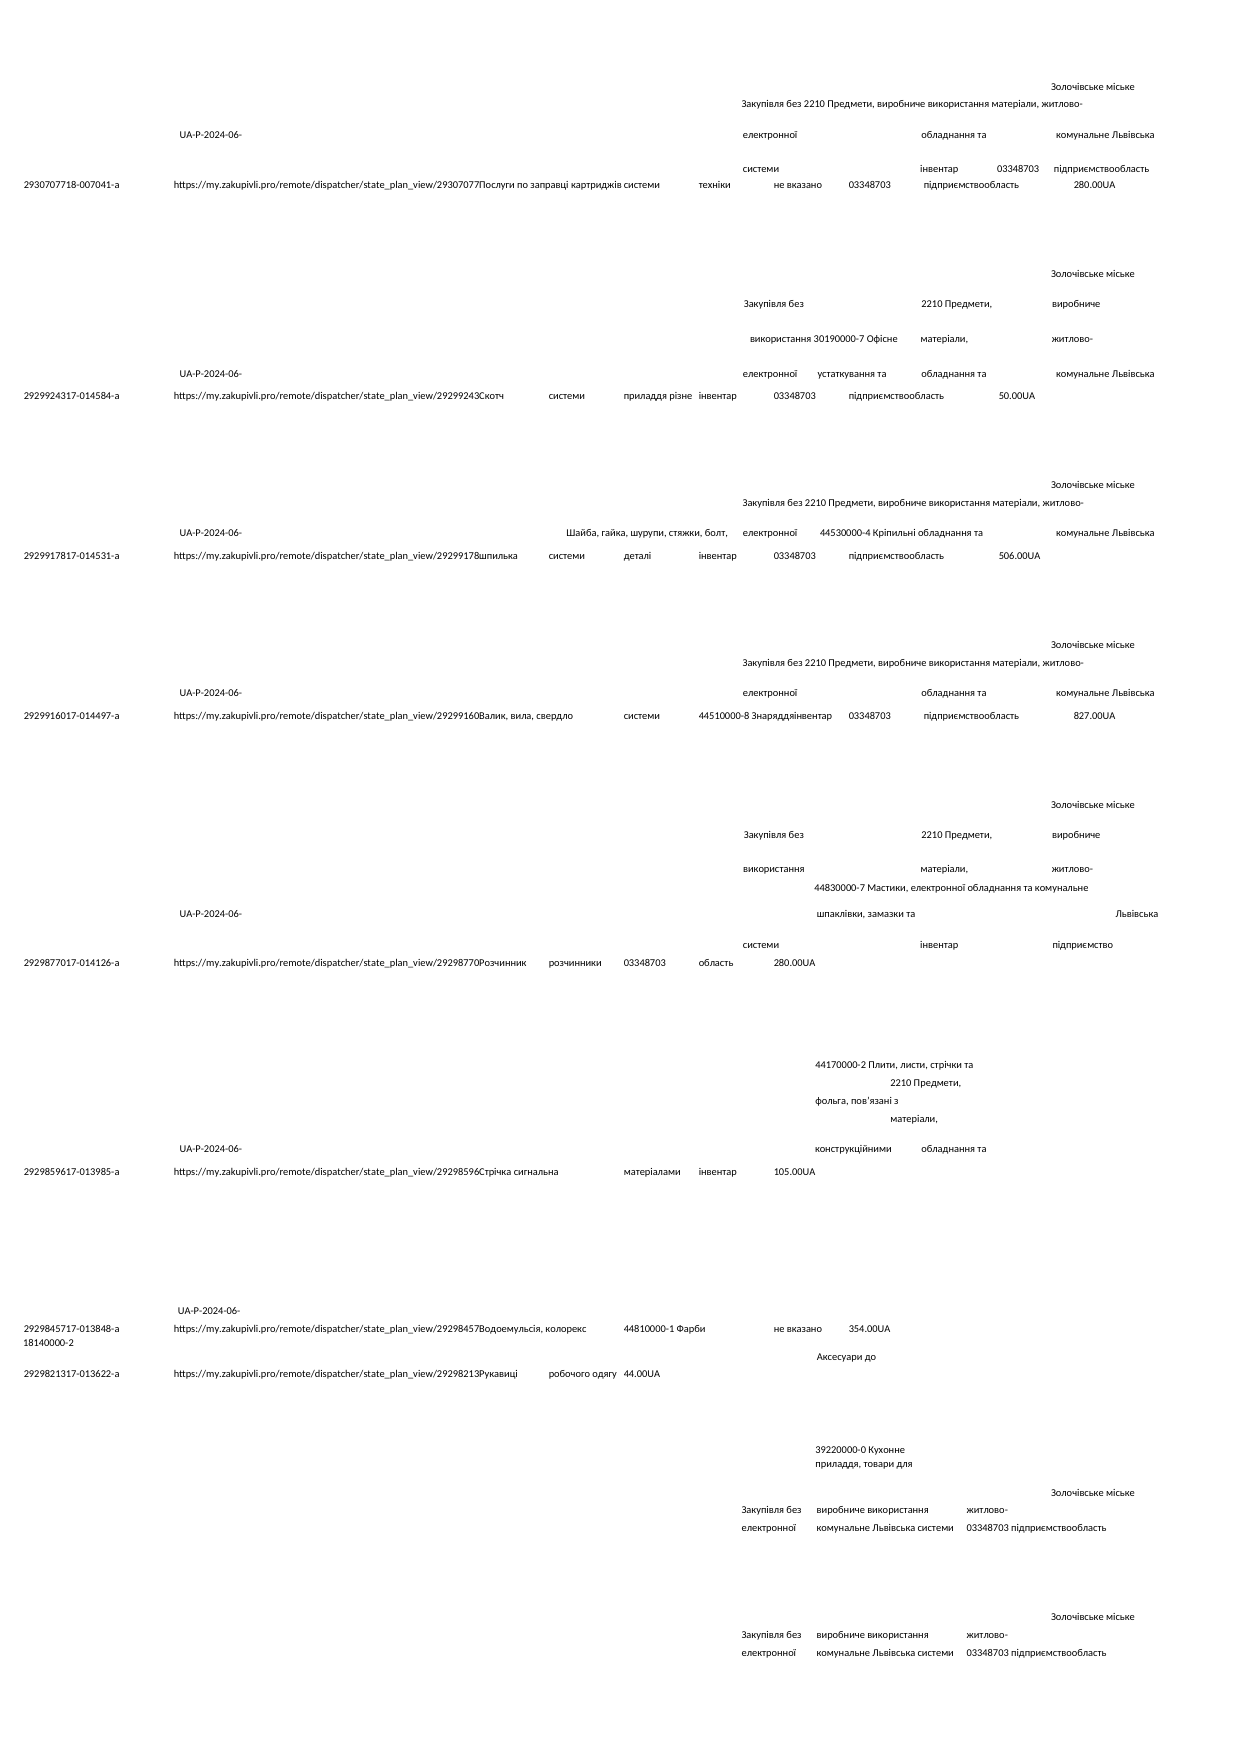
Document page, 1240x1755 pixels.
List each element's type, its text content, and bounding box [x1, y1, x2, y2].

text 44830000-7 Мастики, електронної обладнання та комунальне [741, 881, 1107, 894]
text UA-P-2024-06- Шайба, гайка, шурупи, стяжки, болт, електронної 44530000-4 Кріпильні обладнання та комунальне Львівська [23, 514, 1239, 543]
text Золочівське міське [1051, 478, 1137, 491]
list 2929877017-014126-a https://my.zakupivli.pro/remote/dispatcher/state_plan_view/29298770Розчинник розчинники 03348703 область 280.00UA [0, 957, 1239, 969]
list 2929916017-014497-a https://my.zakupivli.pro/remote/dispatcher/state_plan_view/29299160Валик, вила, свердло системи 44510000-8 Знаряддяінвентар 03348703 підприємствообласть 827.00UA [0, 709, 1239, 722]
text UA-P-2024-06- електронної обладнання та комунальне Львівська [23, 674, 1239, 702]
text Закупівля без 2210 Предмети, виробниче використання матеріали, житлово- [742, 496, 1166, 509]
list 2929917817-014531-a https://my.zakupivli.pro/remote/dispatcher/state_plan_view/29299178шпилька системи деталі інвентар 03348703 підприємствообласть 506.00UA [0, 549, 1239, 562]
text UA-P-2024-06- шпаклівки, замазки та Львівська [23, 895, 1239, 923]
text Закупівля без 2210 Предмети, виробниче [23, 816, 1239, 844]
text Закупівля без 2210 Предмети, виробниче [23, 285, 1239, 313]
text UA-P-2024-06- [178, 1304, 1239, 1317]
list 2930707718-007041-a https://my.zakupivli.pro/remote/dispatcher/state_plan_view/29307077Послуги по заправці картриджів системи техніки не вказано 03348703 підприємствообласть 280.00UA [0, 179, 1239, 191]
text системи інвентар підприємство [23, 926, 1239, 954]
text Золочівське міське [1051, 267, 1137, 280]
text 18140000-2 [23, 1336, 1239, 1348]
text Золочівське міське [1051, 798, 1137, 811]
text UA-P-2024-06- конструкційними обладнання та [23, 1131, 1239, 1158]
text UA-P-2024-06- електронної устаткування та обладнання та комунальне Львівська [23, 355, 1239, 383]
text Аксесуари до [555, 1350, 1138, 1362]
text використання 30190000-7 Офісне матеріали, житлово- [23, 320, 1239, 348]
text Золочівське міське [1051, 638, 1137, 651]
list 2929821317-013622-a https://my.zakupivli.pro/remote/dispatcher/state_plan_view/29298213Рукавиці робочого одягу 44.00UA [0, 1368, 1239, 1380]
text 39220000-0 Кухонне приладдя, товари для [815, 1444, 919, 1471]
text використання матеріали, житлово- [23, 851, 1239, 878]
list 2929859617-013985-a https://my.zakupivli.pro/remote/dispatcher/state_plan_view/29298596Стрічка сигнальна матеріалами інвентар 105.00UA [0, 1165, 1239, 1178]
text Закупівля без 2210 Предмети, виробниче використання матеріали, житлово- [742, 656, 1166, 669]
text 44170000-2 Плити, листи, стрічки та 2210 Предмети, фольга, пов’язані з матеріали, [815, 1058, 994, 1125]
list 2929924317-014584-a https://my.zakupivli.pro/remote/dispatcher/state_plan_view/29299243Скотч системи приладдя різне інвентар 03348703 підприємствообласть 50.00UA [0, 389, 1239, 402]
list 2929845717-013848-a https://my.zakupivli.pro/remote/dispatcher/state_plan_view/29298457Водоемульсія, колорекс 44810000-1 Фарби не вказано 354.00UA [0, 1322, 1239, 1334]
